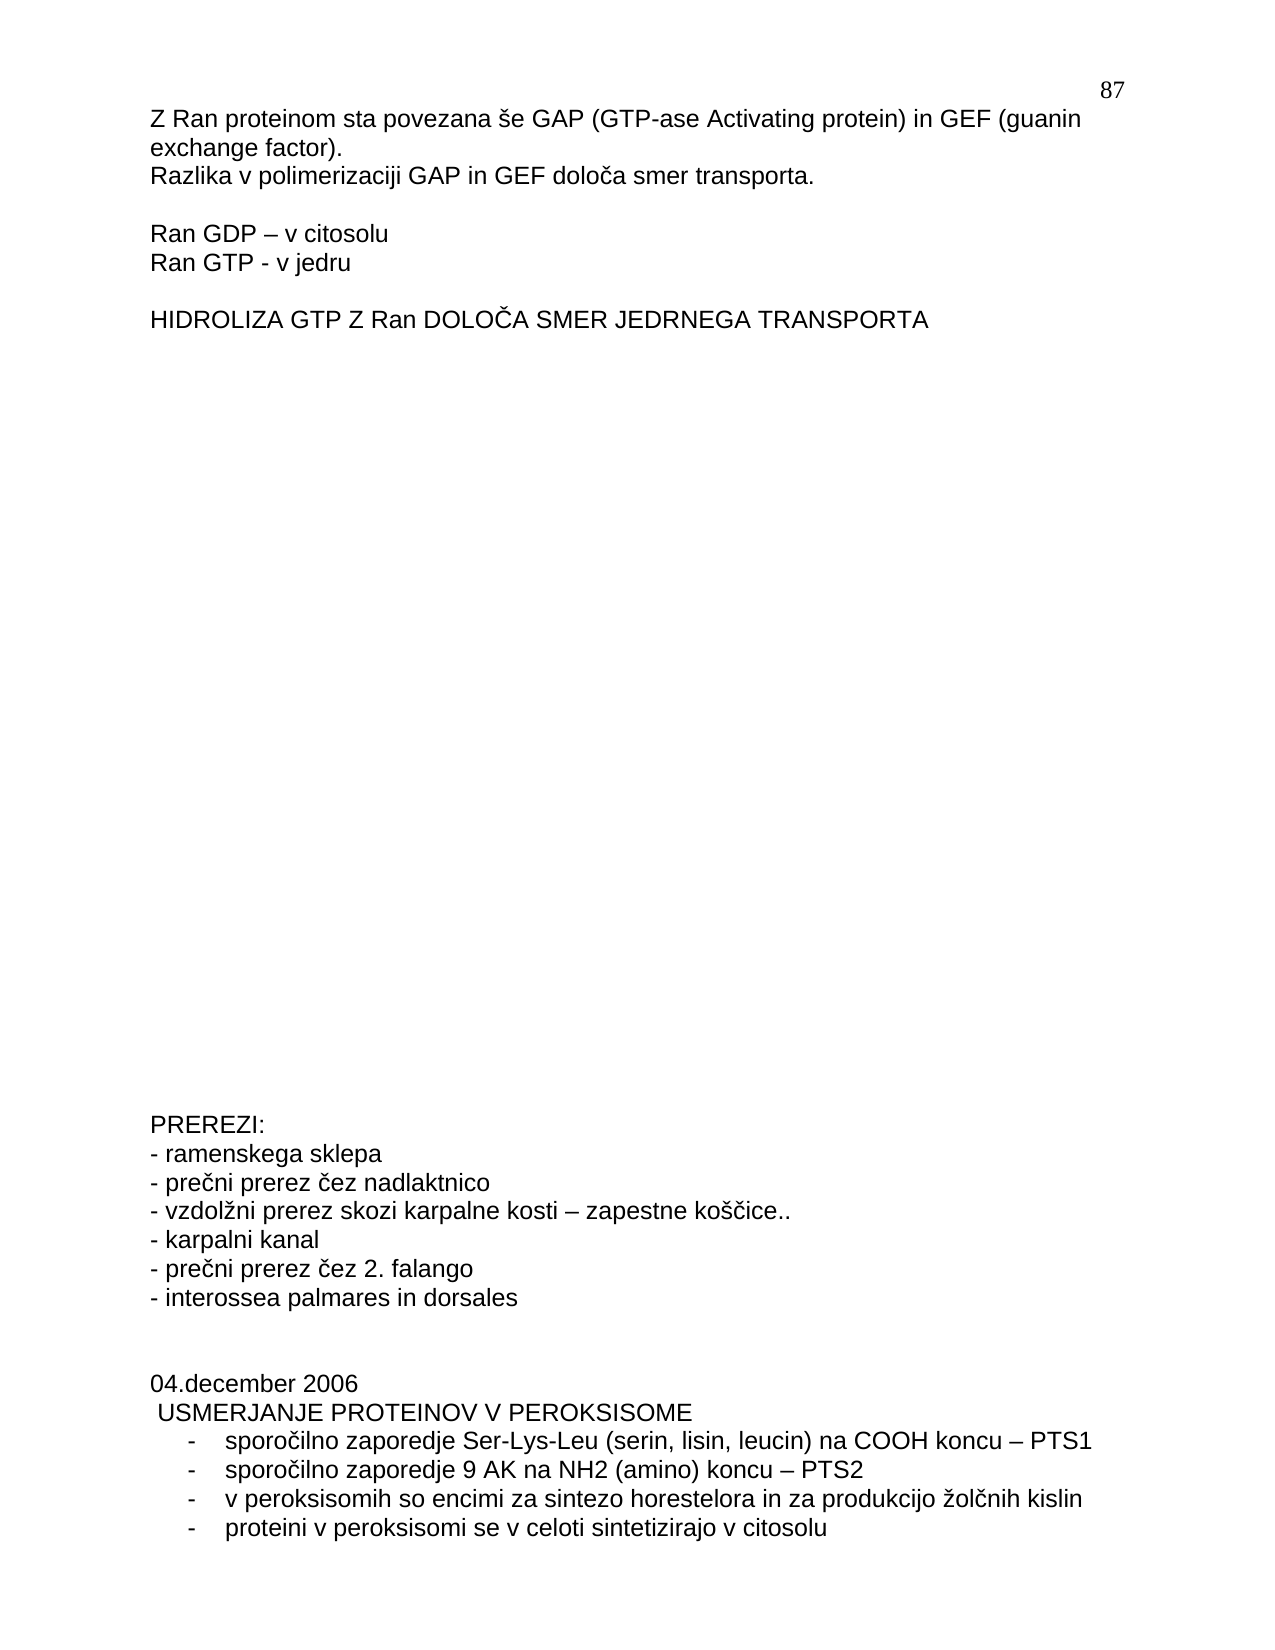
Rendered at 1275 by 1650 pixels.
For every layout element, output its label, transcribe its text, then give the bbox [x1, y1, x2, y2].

text - karpalni kanal [150, 1225, 1125, 1254]
list sporočilno zaporedje Ser-Lys-Leu (serin, lisin, leucin) na COOH koncu – PTS1 [187, 1426, 1125, 1455]
list proteini v peroksisomi se v celoti sintetizirajo v citosolu [187, 1513, 1125, 1541]
text PREREZI: [150, 1110, 1125, 1139]
text - prečni prerez čez nadlaktnico [150, 1168, 1125, 1196]
text - vzdolžni prerez skozi karpalne kosti – zapestne koščice.. [150, 1196, 1125, 1225]
text Ran GDP – v citosolu [150, 219, 1125, 248]
text 04.december 2006 [150, 1369, 1125, 1398]
list v peroksisomih so encimi za sintezo horestelora in za produkcijo žolčnih kislin [187, 1484, 1125, 1513]
text - prečni prerez čez 2. falango [150, 1254, 1125, 1283]
text USMERJANJE PROTEINOV V PEROKSISOME [150, 1398, 1125, 1426]
text - ramenskega sklepa [150, 1139, 1125, 1168]
text Ran GTP - v jedru [150, 248, 1125, 276]
text - interossea palmares in dorsales [150, 1283, 1125, 1311]
text Z Ran proteinom sta povezana še GAP (GTP-ase Activating protein) in GEF (guanin exchange factor). [150, 104, 1125, 161]
list sporočilno zaporedje 9 AK na NH2 (amino) koncu – PTS2 [187, 1455, 1125, 1484]
text HIDROLIZA GTP Z Ran DOLOČA SMER JEDRNEGA TRANSPORTA [150, 305, 1125, 334]
text Razlika v polimerizaciji GAP in GEF določa smer transporta. [150, 161, 1125, 190]
